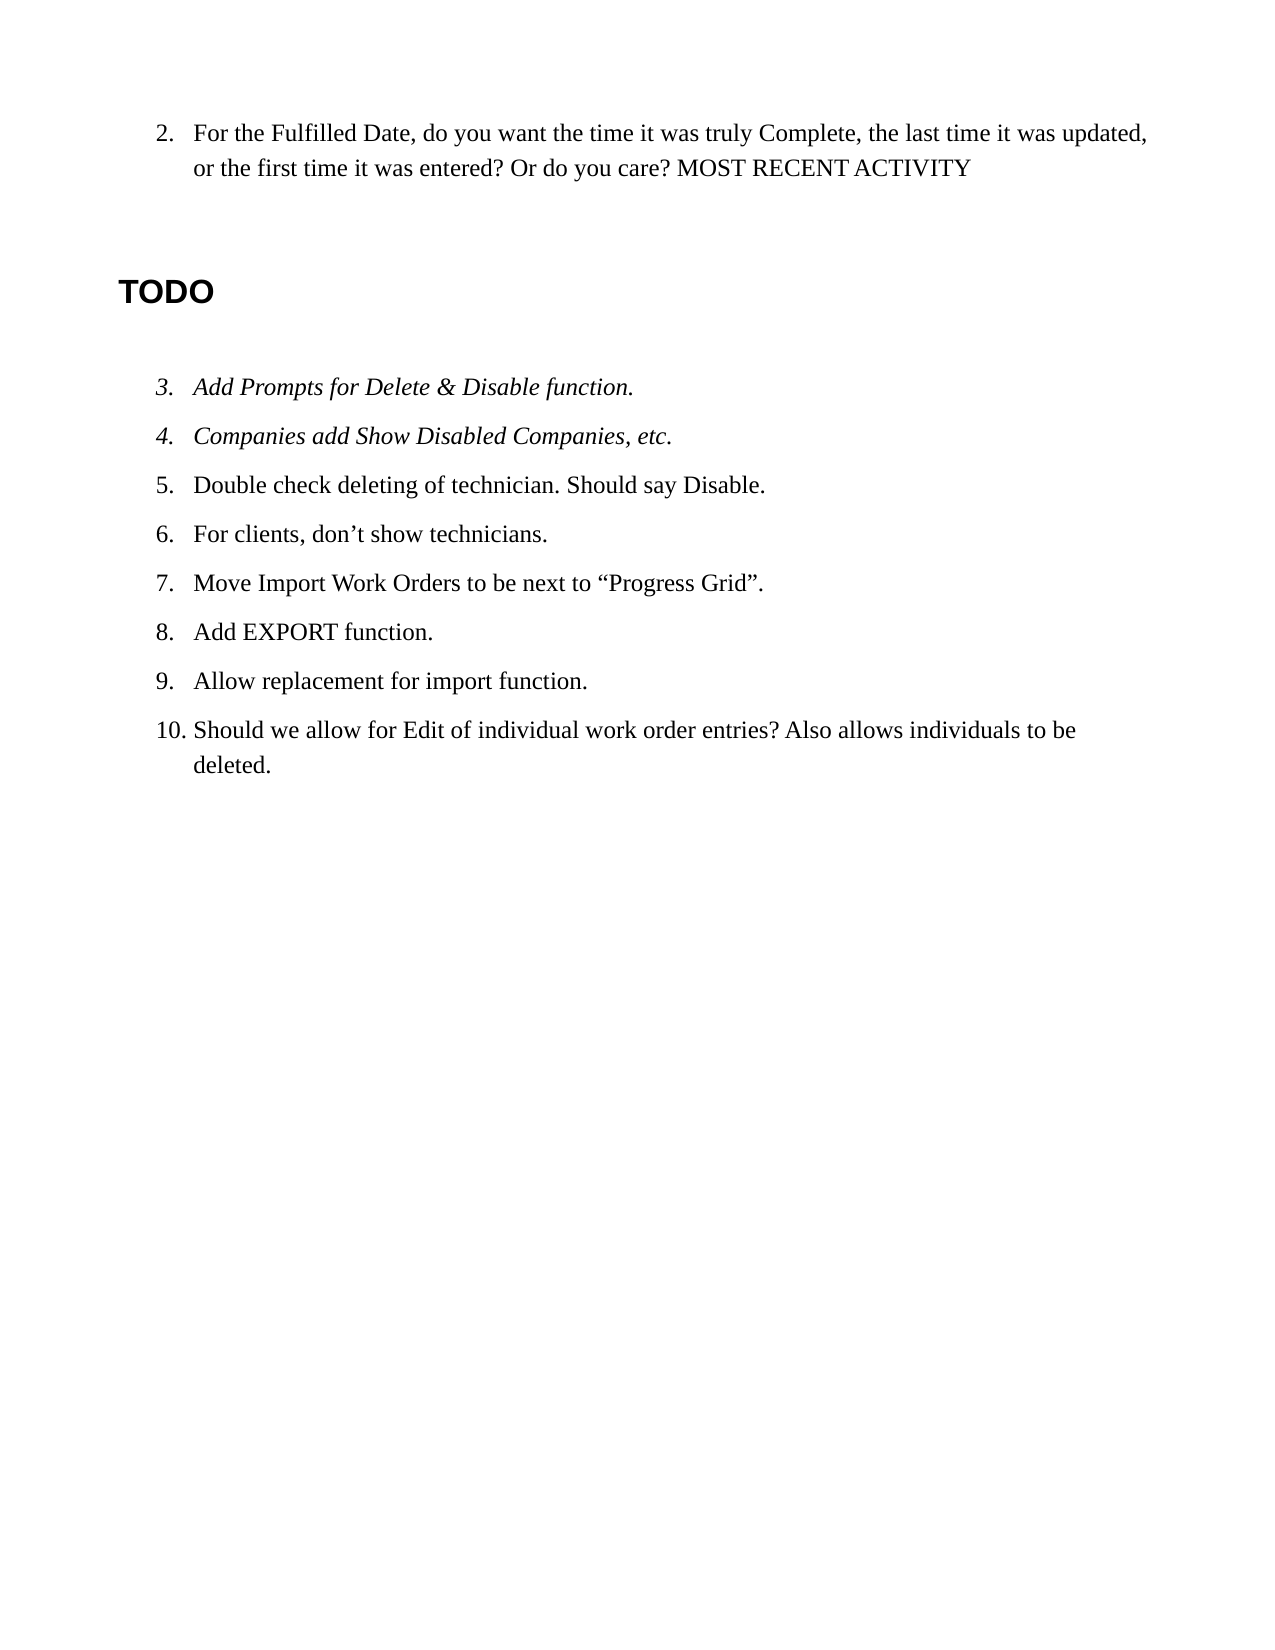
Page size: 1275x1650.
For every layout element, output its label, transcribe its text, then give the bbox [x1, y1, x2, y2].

list For the Fulfilled Date, do you want the time it was truly Complete, the last time it was updated, or the first time it was entered? Or do you care? MOST RECENT ACTIVITY [156, 118, 1157, 181]
list Allow replacement for import function. [156, 666, 1157, 695]
list For clients, don’t show technicians. [156, 519, 1157, 548]
list Add EXPORT function. [156, 617, 1157, 646]
subtitle TODO [118, 272, 1157, 310]
list Move Import Work Orders to be next to “Progress Grid”. [156, 568, 1157, 597]
list Add Prompts for Delete & Disable function. [156, 372, 1157, 401]
list Double check deleting of technician. Should say Disable. [156, 470, 1157, 499]
list Should we allow for Edit of individual work order entries? Also allows individuals to be deleted. [156, 715, 1157, 778]
list Companies add Show Disabled Companies, etc. [156, 421, 1157, 449]
